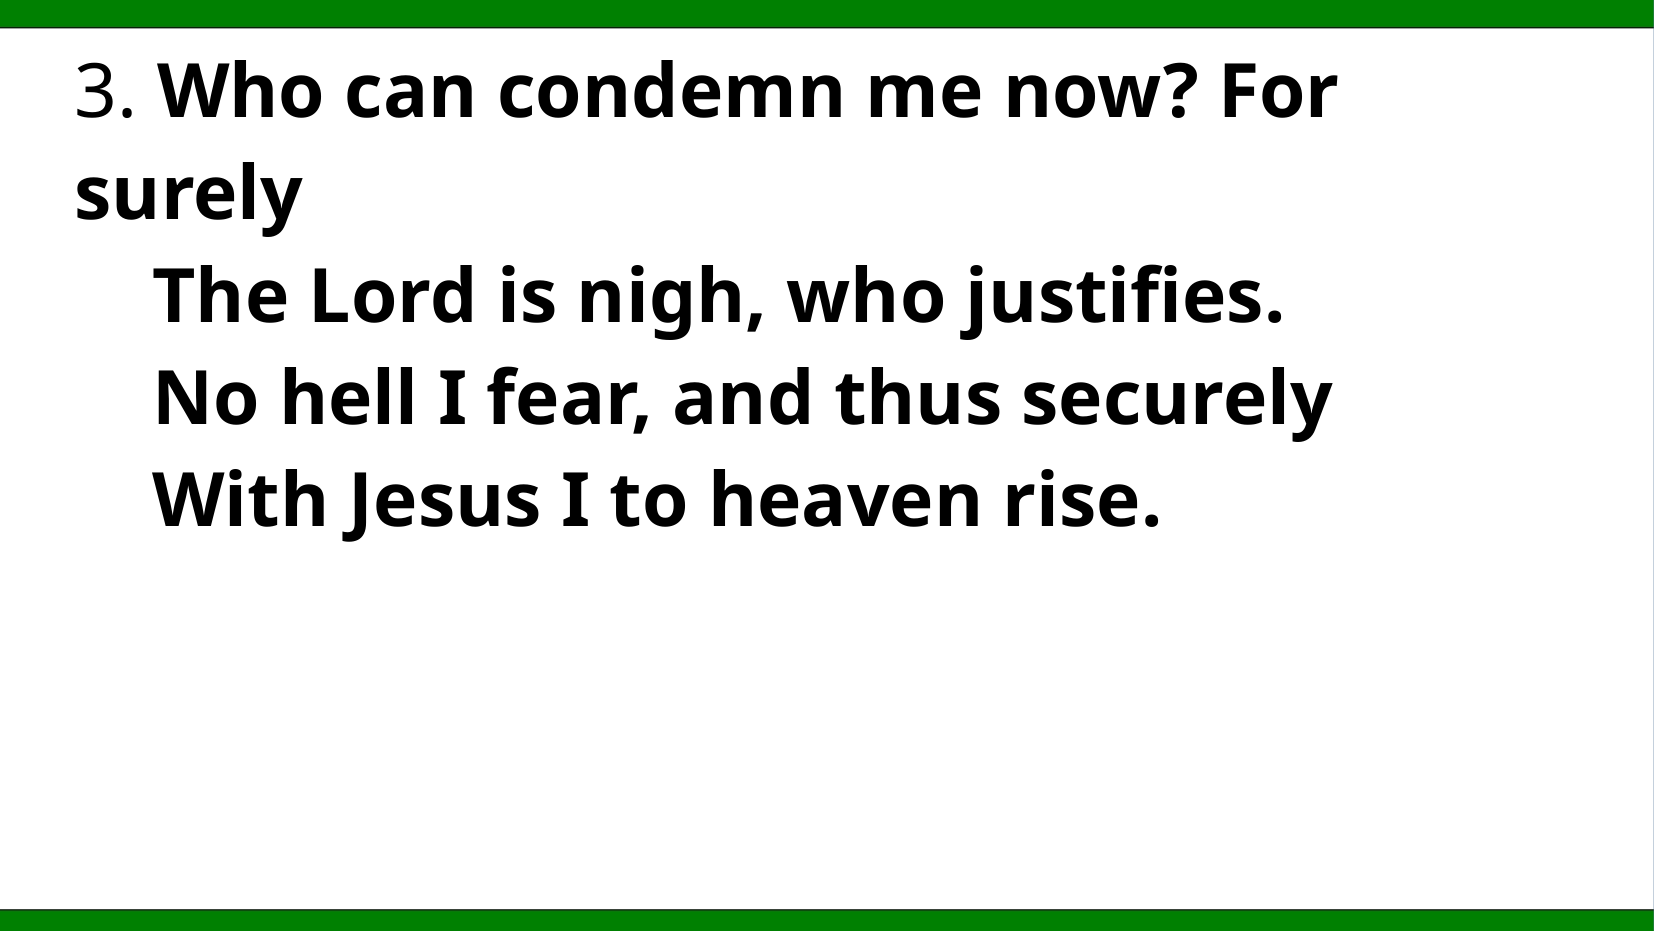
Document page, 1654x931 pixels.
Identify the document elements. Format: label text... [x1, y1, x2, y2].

picture [0, 0, 1654, 931]
text_box 3. Who can condemn me now? For surely The Lord is nigh, who justifies. No hell I fear, and thus securely With Jesus I to heaven rise. [60, 30, 1576, 445]
